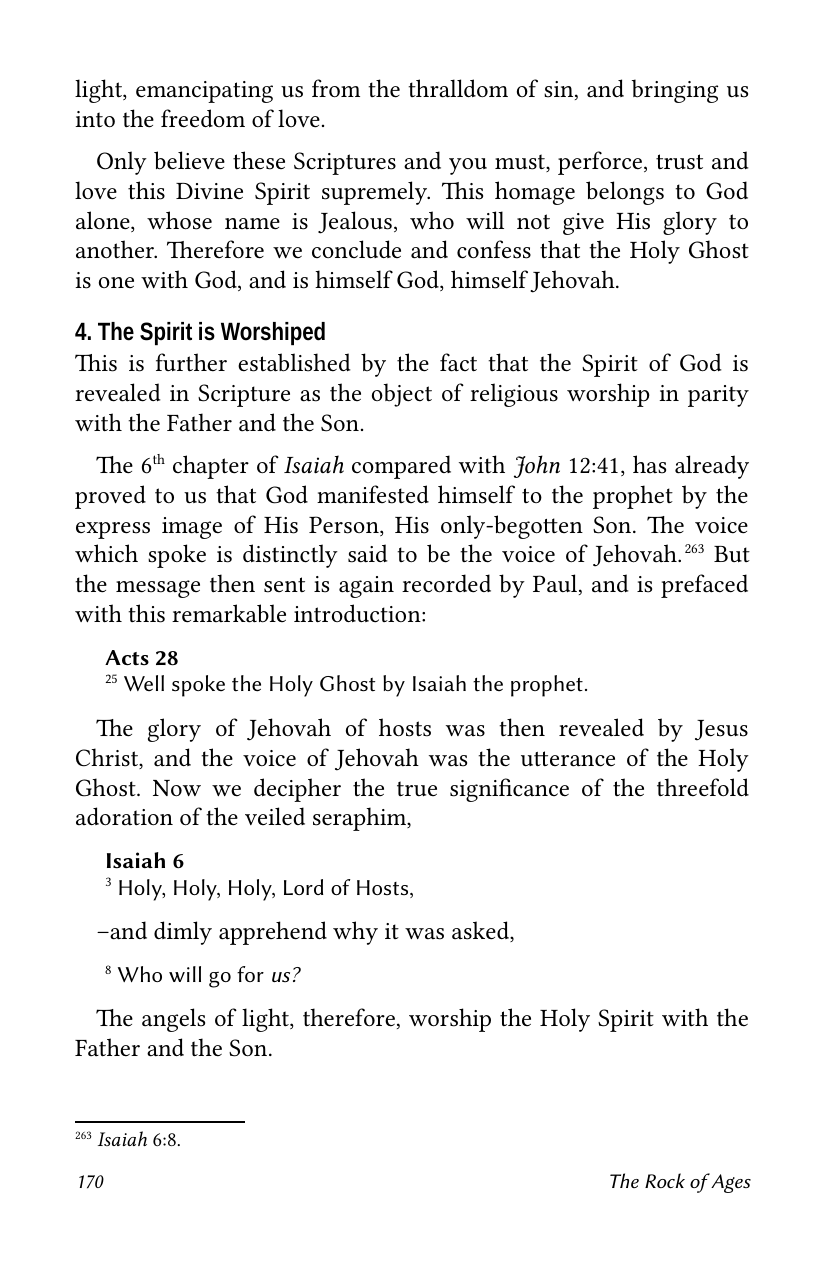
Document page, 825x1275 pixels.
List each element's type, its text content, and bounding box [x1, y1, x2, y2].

text Isaiah 6:8. [75, 1128, 750, 1152]
text The angels of light, therefore, worship the Holy Spirit with the Father and the Son. [75, 1004, 750, 1063]
text 8 Who will go for us? [105, 962, 720, 988]
text The glory of Jehovah of hosts was then revealed by Jesus Christ, and the voice of Jehovah was the utterance of the Holy Ghost. Now we decipher the true significance of the threefold adoration of the veiled seraphim, [75, 714, 750, 832]
text 25 Well spoke the Holy Ghost by Isaiah the prophet. [105, 671, 720, 697]
text Only believe these Scriptures and you must, perforce, trust and love this Divine Spirit supremely. This homage belongs to God alone, whose name is Jealous, who will not give His glory to another. Therefore we conclude and confess that the Holy Ghost is one with God, and is himself God, himself Jehovah. [75, 147, 750, 295]
text This is further established by the fact that the Spirit of God is revealed in Scripture as the object of religious worship in parity with the Father and the Son. [75, 349, 750, 437]
text The 6th chapter of Isaiah compared with John 12:41, has already proved to us that God manifested himself to the prophet by the express image of His Person, His only-begotten Son. The voice which spoke is distinctly said to be the voice of Jehovah. But the message then sent is again recorded by Paul, and is prefaced with this remarkable introduction: [75, 451, 750, 629]
text Acts 28 [105, 645, 750, 671]
subtitle 4. The Spirit is Worshiped [75, 317, 750, 346]
text light, emancipating us from the thralldom of sin, and bringing us into the freedom of love. [75, 75, 750, 133]
text Isaiah 6 [105, 848, 750, 874]
text –and dimly apprehend why it was asked, [75, 917, 750, 945]
text 3 Holy, Holy, Holy, Lord of Hosts, [105, 874, 720, 901]
